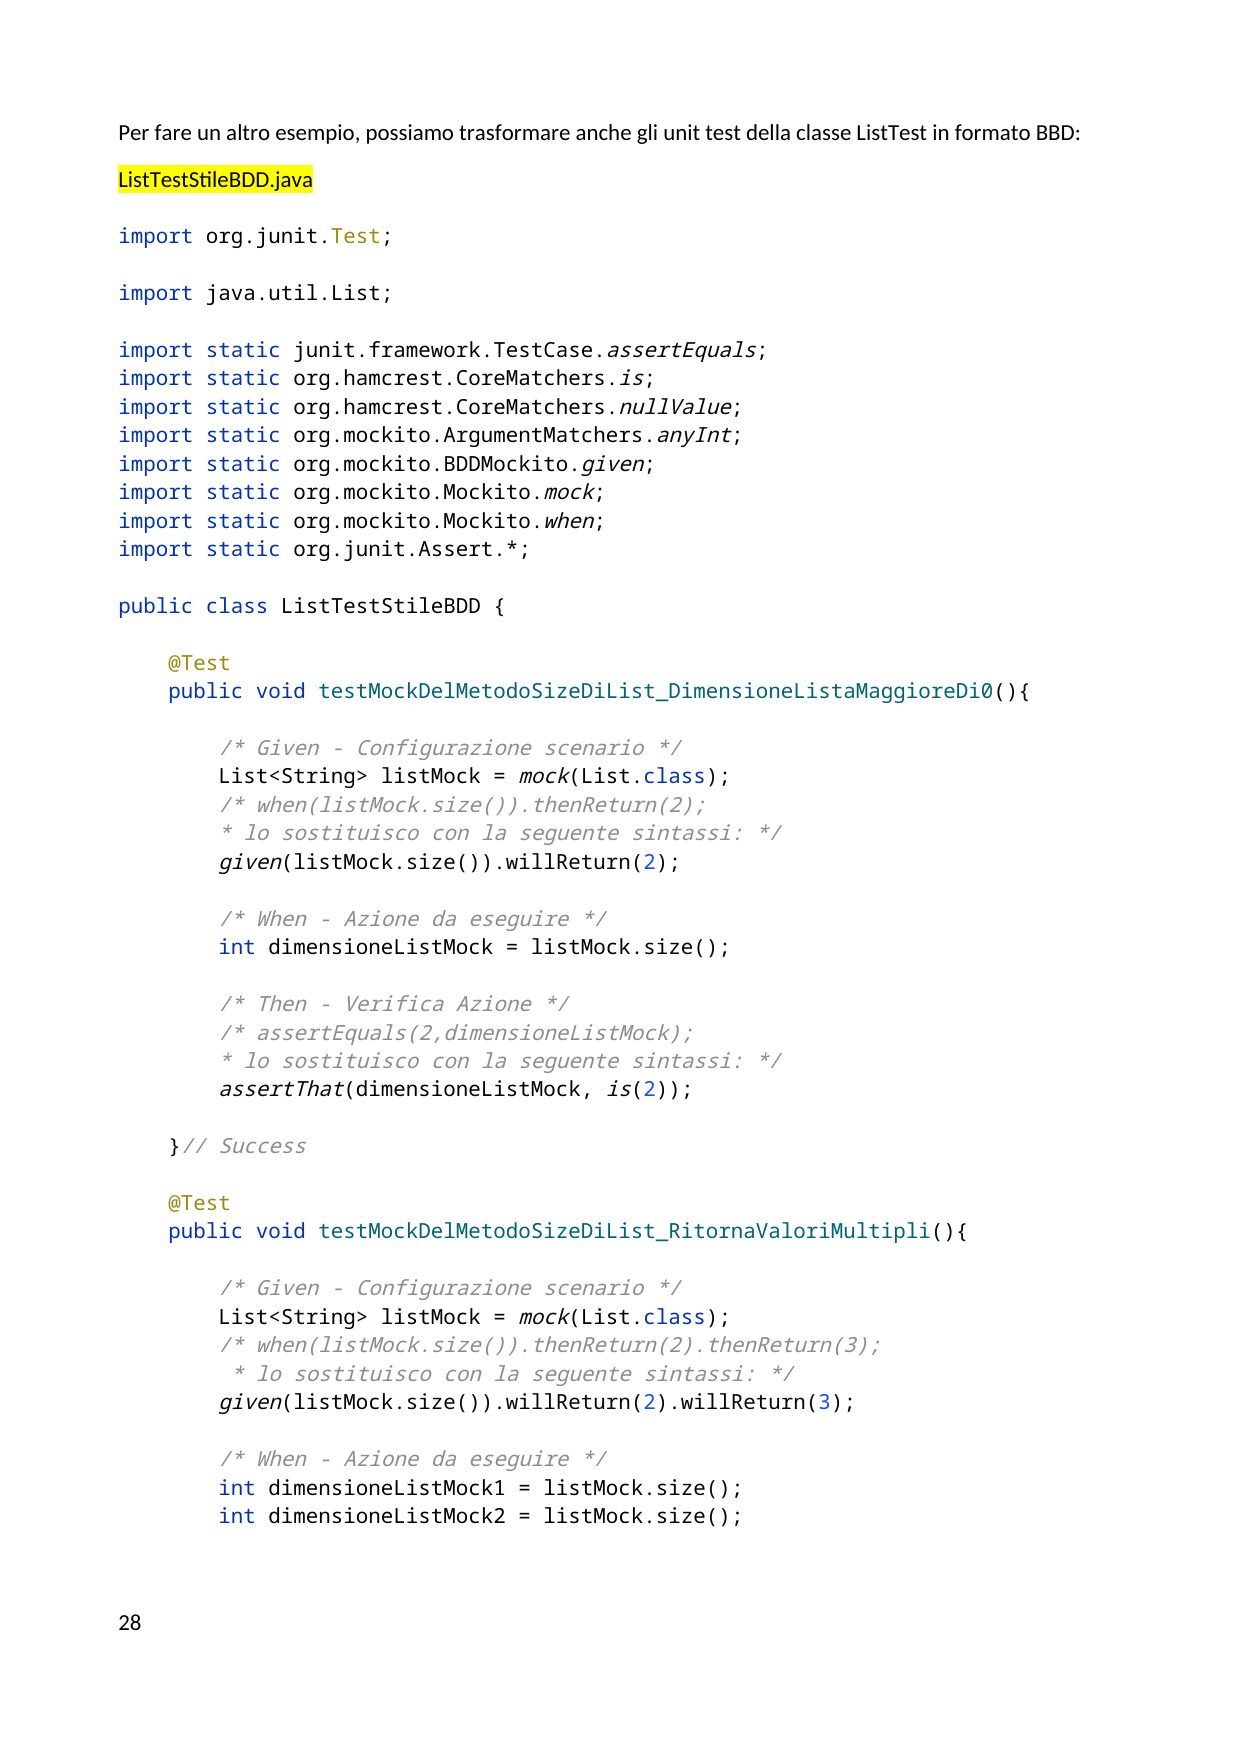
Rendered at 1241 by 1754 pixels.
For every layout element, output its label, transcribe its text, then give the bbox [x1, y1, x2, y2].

text Per fare un altro esempio, possiamo trasformare anche gli unit test della classe ListTest in formato BBD: [118, 118, 1122, 146]
text ListTestStileBDD.java [118, 165, 1122, 193]
text import org.junit.Test; import java.util.List; import static junit.framework.TestCase.assertEquals; import static org.hamcrest.CoreMatchers.is; import static org.hamcrest.CoreMatchers.nullValue; import static org.mockito.ArgumentMatchers.anyInt; import static org.mockito.BDDMockito.given; import static org.mockito.Mockito.mock; import static org.mockito.Mockito.when; import static org.junit.Assert.*; public class ListTestStileBDD { @Test public void testMockDelMetodoSizeDiList_DimensioneListaMaggioreDi0(){ /* Given - Configurazione scenario */ List<String> listMock = mock(List.class); /* when(listMock.size()).thenReturn(2); * lo sostituisco con la seguente sintassi: */ given(listMock.size()).willReturn(2); /* When - Azione da eseguire */ int dimensioneListMock = listMock.size(); /* Then - Verifica Azione */ /* assertEquals(2,dimensioneListMock); * lo sostituisco con la seguente sintassi: */ assertThat(dimensioneListMock, is(2)); }// Success @Test public void testMockDelMetodoSizeDiList_RitornaValoriMultipli(){ /* Given - Configurazione scenario */ List<String> listMock = mock(List.class); /* when(listMock.size()).thenReturn(2).thenReturn(3); * lo sostituisco con la seguente sintassi: */ given(listMock.size()).willReturn(2).willReturn(3); /* When - Azione da eseguire */ int dimensioneListMock1 = listMock.size(); int dimensioneListMock2 = listMock.size(); [118, 221, 1122, 1558]
